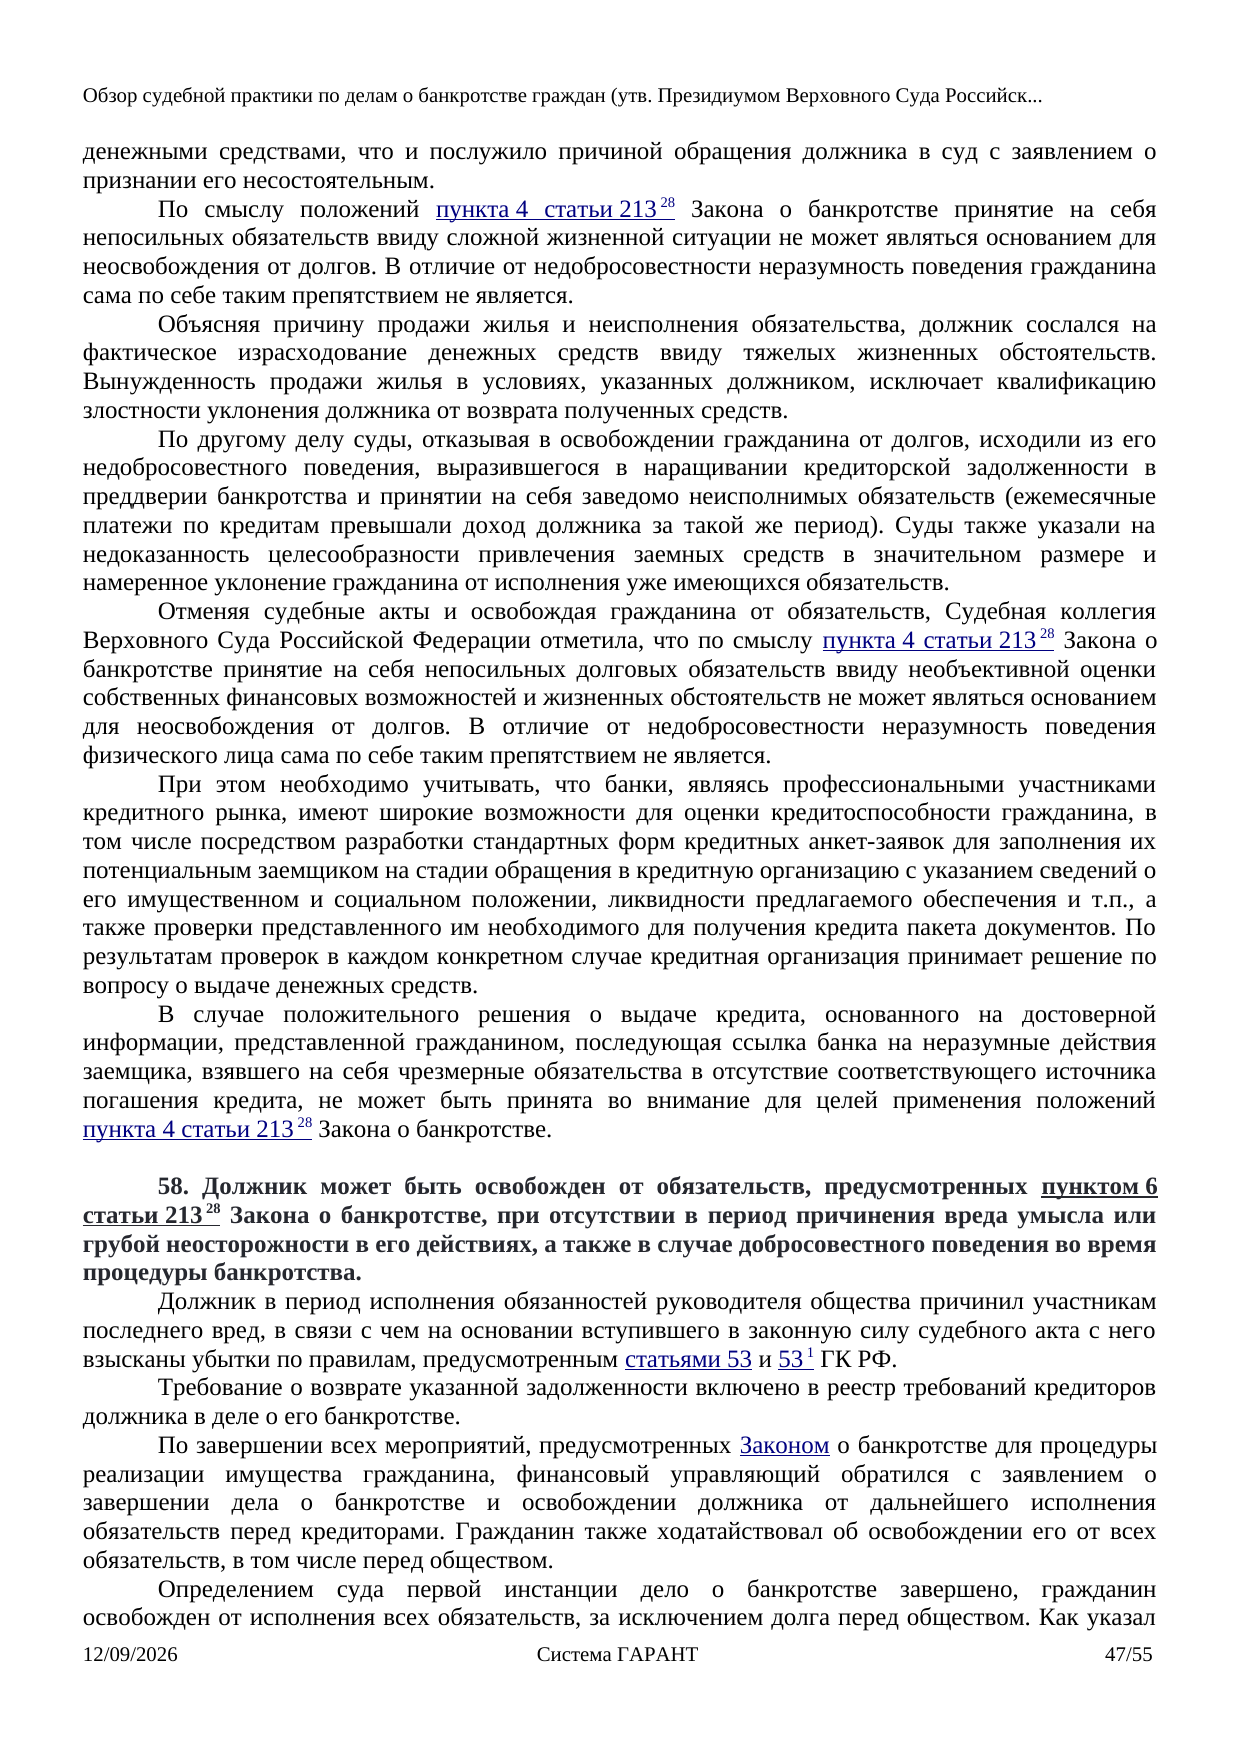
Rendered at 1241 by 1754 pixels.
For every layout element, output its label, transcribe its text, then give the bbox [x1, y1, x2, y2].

text По смыслу положений пункта 4 статьи 213 28 Закона о банкротстве принятие на себя непосильных обязательств ввиду сложной жизненной ситуации не может являться основанием для неосвобождения от долгов. В отличие от недобросовестности неразумность поведения гражданина сама по себе таким препятствием не является. [83, 194, 1157, 309]
text При этом необходимо учитывать, что банки, являясь профессиональными участниками кредитного рынка, имеют широкие возможности для оценки кредитоспособности гражданина, в том числе посредством разработки стандартных форм кредитных анкет-заявок для заполнения их потенциальным заемщиком на стадии обращения в кредитную организацию с указанием сведений о его имущественном и социальном положении, ликвидности предлагаемого обеспечения и т.п., а также проверки представленного им необходимого для получения кредита пакета документов. По результатам проверок в каждом конкретном случае кредитная организация принимает решение по вопросу о выдаче денежных средств. [83, 769, 1157, 999]
text В случае положительного решения о выдаче кредита, основанного на достоверной информации, представленной гражданином, последующая ссылка банка на неразумные действия заемщика, взявшего на себя чрезмерные обязательства в отсутствие соответствующего источника погашения кредита, не может быть принята во внимание для целей применения положений пункта 4 статьи 213 28 Закона о банкротстве. [83, 999, 1157, 1142]
text Должник в период исполнения обязанностей руководителя общества причинил участникам последнего вред, в связи с чем на основании вступившего в законную силу судебного акта с него взысканы убытки по правилам, предусмотренным статьями 53 и 53 1 ГК РФ. [83, 1286, 1157, 1372]
text По завершении всех мероприятий, предусмотренных Законом о банкротстве для процедуры реализации имущества гражданина, финансовый управляющий обратился с заявлением о завершении дела о банкротстве и освобождении должника от дальнейшего исполнения обязательств перед кредиторами. Гражданин также ходатайствовал об освобождении его от всех обязательств, в том числе перед обществом. [83, 1430, 1157, 1574]
text Отменяя судебные акты и освобождая гражданина от обязательств, Судебная коллегия Верховного Суда Российской Федерации отметила, что по смыслу пункта 4 статьи 213 28 Закона о банкротстве принятие на себя непосильных долговых обязательств ввиду необъективной оценки собственных финансовых возможностей и жизненных обстоятельств не может являться основанием для неосвобождения от долгов. В отличие от недобросовестности неразумность поведения физического лица сама по себе таким препятствием не является. [83, 596, 1157, 769]
text Объясняя причину продажи жилья и неисполнения обязательства, должник сослался на фактическое израсходование денежных средств ввиду тяжелых жизненных обстоятельств. Вынужденность продажи жилья в условиях, указанных должником, исключает квалификацию злостности уклонения должника от возврата полученных средств. [83, 309, 1157, 424]
text Требование о возврате указанной задолженности включено в реестр требований кредиторов должника в деле о его банкротстве. [83, 1372, 1157, 1430]
text Определением суда первой инстанции дело о банкротстве завершено, гражданин освобожден от исполнения всех обязательств, за исключением долга перед обществом. Как указал [83, 1574, 1157, 1631]
text 58. Должник может быть освобожден от обязательств, предусмотренных пунктом 6 статьи 213 28 Закона о банкротстве, при отсутствии в период причинения вреда умысла или грубой неосторожности в его действиях, а также в случае добросовестного поведения во время процедуры банкротства. [83, 1171, 1157, 1286]
text По другому делу суды, отказывая в освобождении гражданина от долгов, исходили из его недобросовестного поведения, выразившегося в наращивании кредиторской задолженности в преддверии банкротства и принятии на себя заведомо неисполнимых обязательств (ежемесячные платежи по кредитам превышали доход должника за такой же период). Суды также указали на недоказанность целесообразности привлечения заемных средств в значительном размере и намеренное уклонение гражданина от исполнения уже имеющихся обязательств. [83, 424, 1157, 596]
text денежными средствами, что и послужило причиной обращения должника в суд с заявлением о признании его несостоятельным. [83, 136, 1157, 194]
